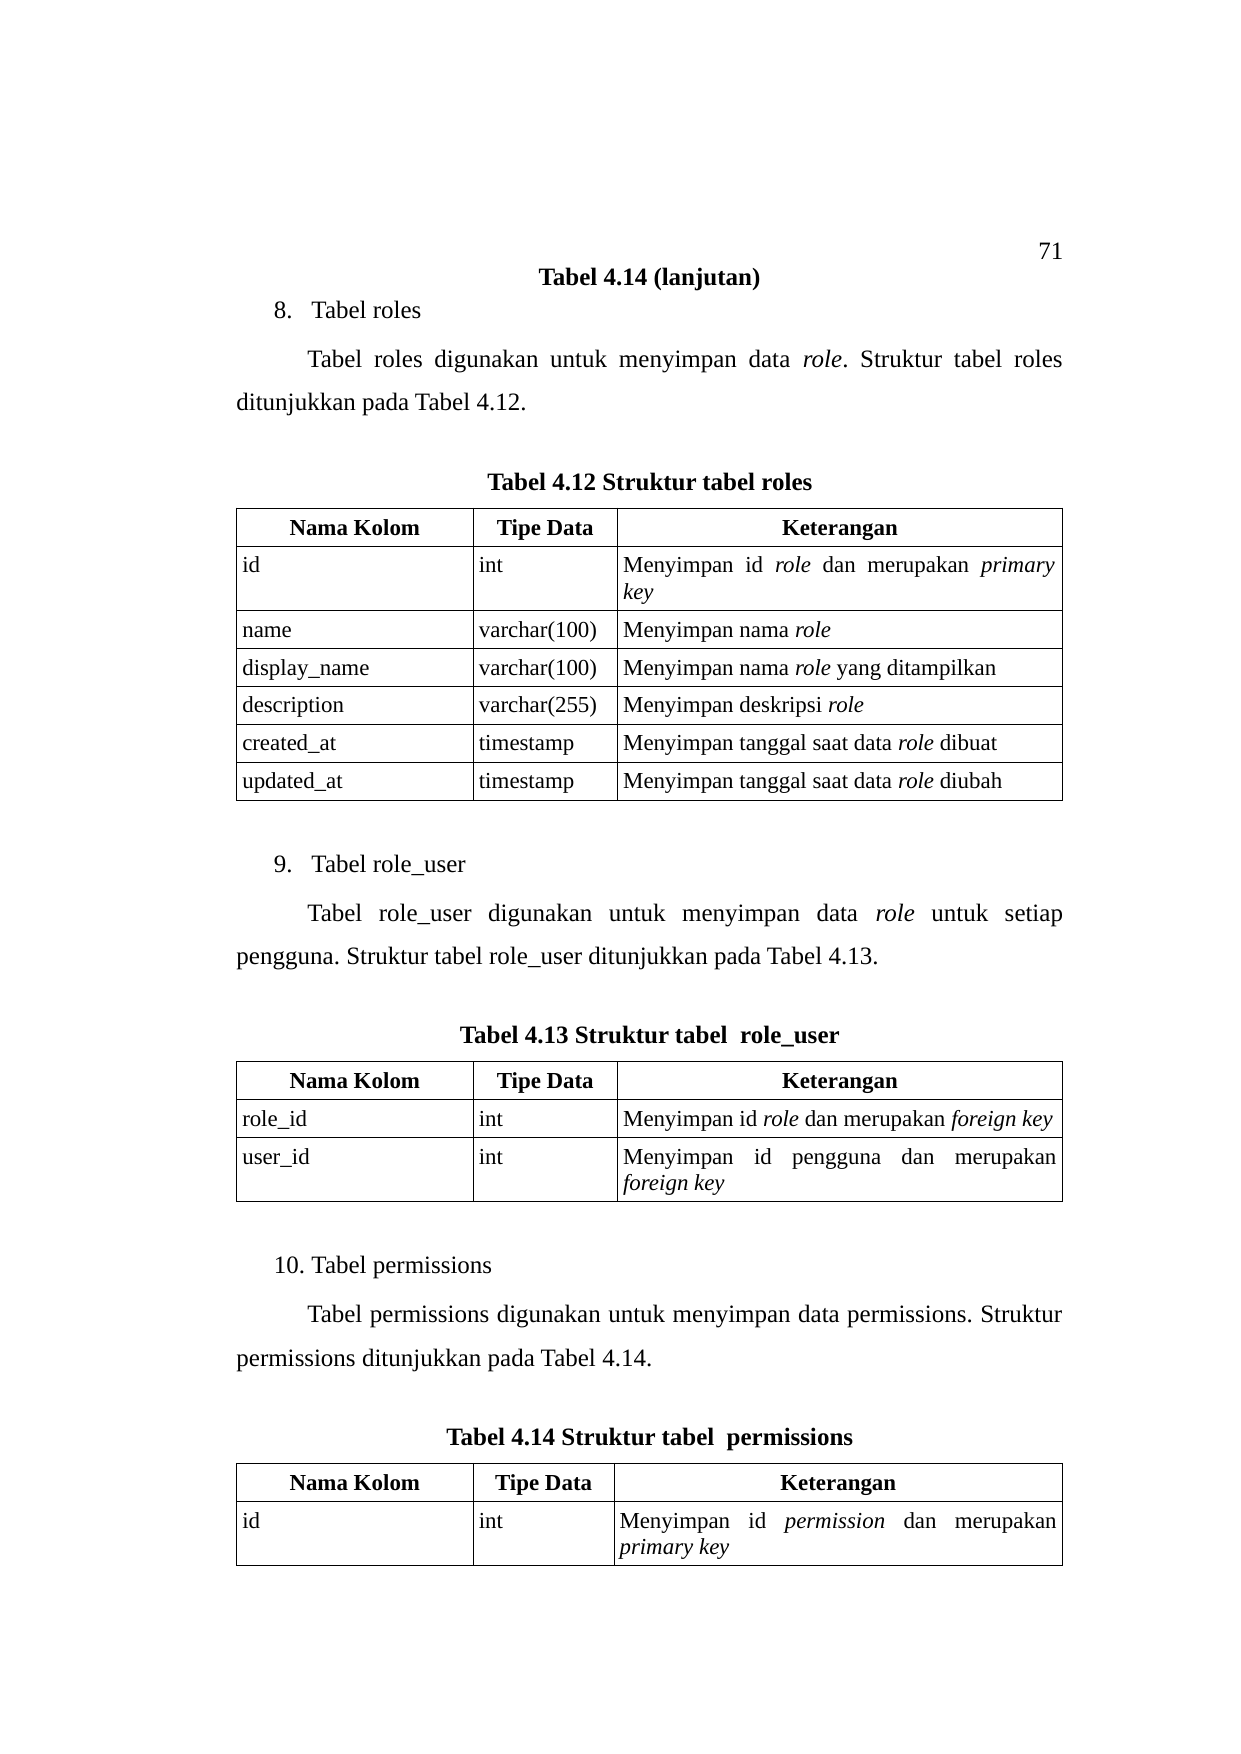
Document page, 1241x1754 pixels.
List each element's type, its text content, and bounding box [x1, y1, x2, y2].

table_header Keterangan [615, 1464, 1062, 1501]
text Tabel 4.13 Struktur tabel role_user [236, 1020, 1063, 1049]
table_header Tipe Data [474, 1062, 617, 1099]
table_cell Menyimpan nama role yang ditampilkan [618, 649, 1062, 686]
table_header Tipe Data [474, 1464, 614, 1501]
list Tabel roles [274, 295, 1063, 324]
table_header Nama Kolom [237, 1062, 473, 1099]
table_cell id [237, 1502, 473, 1565]
text Tabel 4.12 Struktur tabel roles [236, 467, 1063, 495]
table_cell description [237, 687, 473, 724]
table_cell timestamp [474, 725, 617, 762]
table_cell Menyimpan id role dan merupakan foreign key [618, 1100, 1062, 1137]
table_cell varchar(100) [474, 611, 617, 648]
list Tabel role_user [274, 849, 1063, 877]
table_header Tipe Data [474, 509, 617, 546]
table_cell int [474, 1138, 617, 1201]
table_cell display_name [237, 649, 473, 686]
table_header Keterangan [618, 509, 1062, 546]
text Tabel roles digunakan untuk menyimpan data role. Struktur tabel roles ditunjukkan pada Tabel 4.12. [236, 344, 1063, 416]
table_cell user_id [237, 1138, 473, 1201]
table_cell Menyimpan tanggal saat data role diubah [618, 763, 1062, 799]
text Tabel 4.14 (lanjutan) [232, 262, 1067, 291]
table_cell Menyimpan tanggal saat data role dibuat [618, 725, 1062, 762]
table_cell Menyimpan id pengguna dan merupakan foreign key [618, 1138, 1062, 1201]
table_cell int [474, 547, 617, 610]
table_cell varchar(100) [474, 649, 617, 686]
table_cell created_at [237, 725, 473, 762]
table_cell name [237, 611, 473, 648]
table_cell role_id [237, 1100, 473, 1137]
table_header Nama Kolom [237, 509, 473, 546]
text Tabel permissions digunakan untuk menyimpan data permissions. Struktur permissions ditunjukkan pada Tabel 4.14. [236, 1299, 1063, 1371]
table_cell int [474, 1100, 617, 1137]
table_header Nama Kolom [237, 1464, 473, 1501]
text Tabel 4.14 Struktur tabel permissions [236, 1422, 1063, 1451]
table_cell varchar(255) [474, 687, 617, 724]
table_cell Menyimpan id permission dan merupakan primary key [615, 1502, 1062, 1565]
table_cell int [474, 1502, 614, 1565]
table_cell Menyimpan nama role [618, 611, 1062, 648]
table_cell updated_at [237, 763, 473, 799]
table_cell Menyimpan deskripsi role [618, 687, 1062, 724]
table_header Keterangan [618, 1062, 1062, 1099]
table_cell timestamp [474, 763, 617, 799]
table_cell id [237, 547, 473, 610]
text Tabel role_user digunakan untuk menyimpan data role untuk setiap pengguna. Struktur tabel role_user ditunjukkan pada Tabel 4.13. [236, 898, 1063, 969]
list Tabel permissions [274, 1250, 1063, 1279]
table_cell Menyimpan id role dan merupakan primary key [618, 547, 1062, 610]
